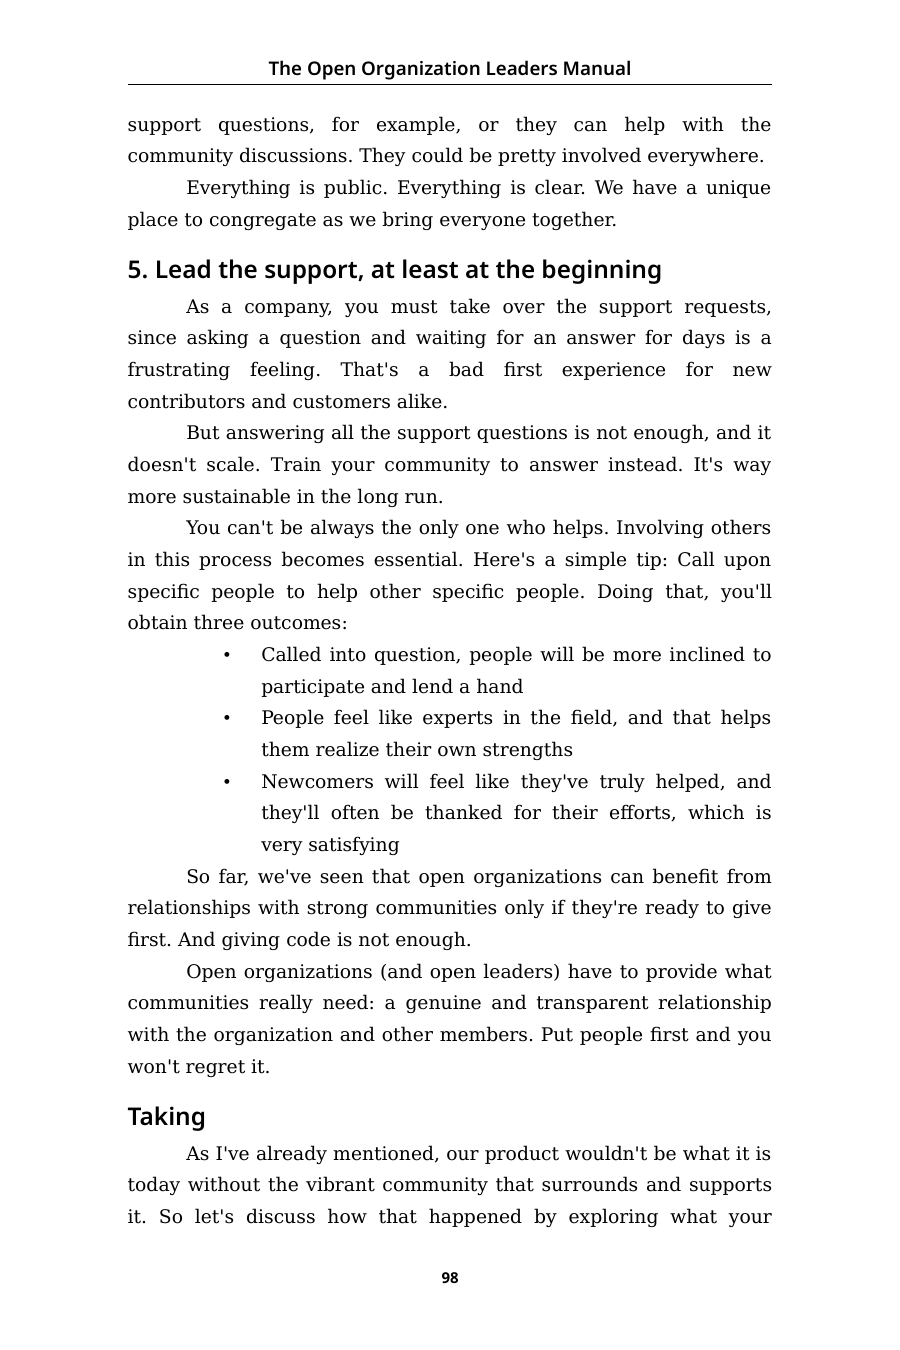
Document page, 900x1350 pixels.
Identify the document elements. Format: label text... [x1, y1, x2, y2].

list Newcomers will feel like they've truly helped, and they'll often be thanked for their efforts, which is very satisfying [223, 771, 772, 856]
text But answering all the support questions is not enough, and it doesn't scale. Train your community to answer instead. It's way more sustainable in the long run. [127, 422, 772, 508]
subtitle Taking [127, 1102, 772, 1131]
text You can't be always the only one who helps. Involving others in this process becomes essential. Here's a simple tip: Call upon specific people to help other specific people. Doing that, you'll obtain three outcomes: [127, 517, 772, 634]
text As I've already mentioned, our product wouldn't be what it is today without the vibrant community that surrounds and supports it. So let's discuss how that happened by exploring what your [127, 1143, 772, 1228]
text Everything is public. Everything is clear. We have a unique place to congregate as we bring everyone together. [127, 177, 772, 231]
list Called into question, people will be more inclined to participate and lend a hand [223, 644, 772, 698]
list People feel like experts in the field, and that helps them realize their own strengths [223, 707, 772, 761]
text So far, we've seen that open organizations can benefit from relationships with strong communities only if they're ready to give first. And giving code is not enough. [127, 866, 772, 951]
text support questions, for example, or they can help with the community discussions. They could be pretty involved everywhere. [127, 114, 772, 167]
subtitle 5. Lead the support, at least at the beginning [127, 256, 772, 284]
text As a company, you must take over the support requests, since asking a question and waiting for an answer for days is a frustrating feeling. That's a bad first experience for new contributors and customers alike. [127, 296, 772, 413]
text Open organizations (and open leaders) have to provide what communities really need: a genuine and transparent relationship with the organization and other members. Put people first and you won't regret it. [127, 961, 772, 1078]
